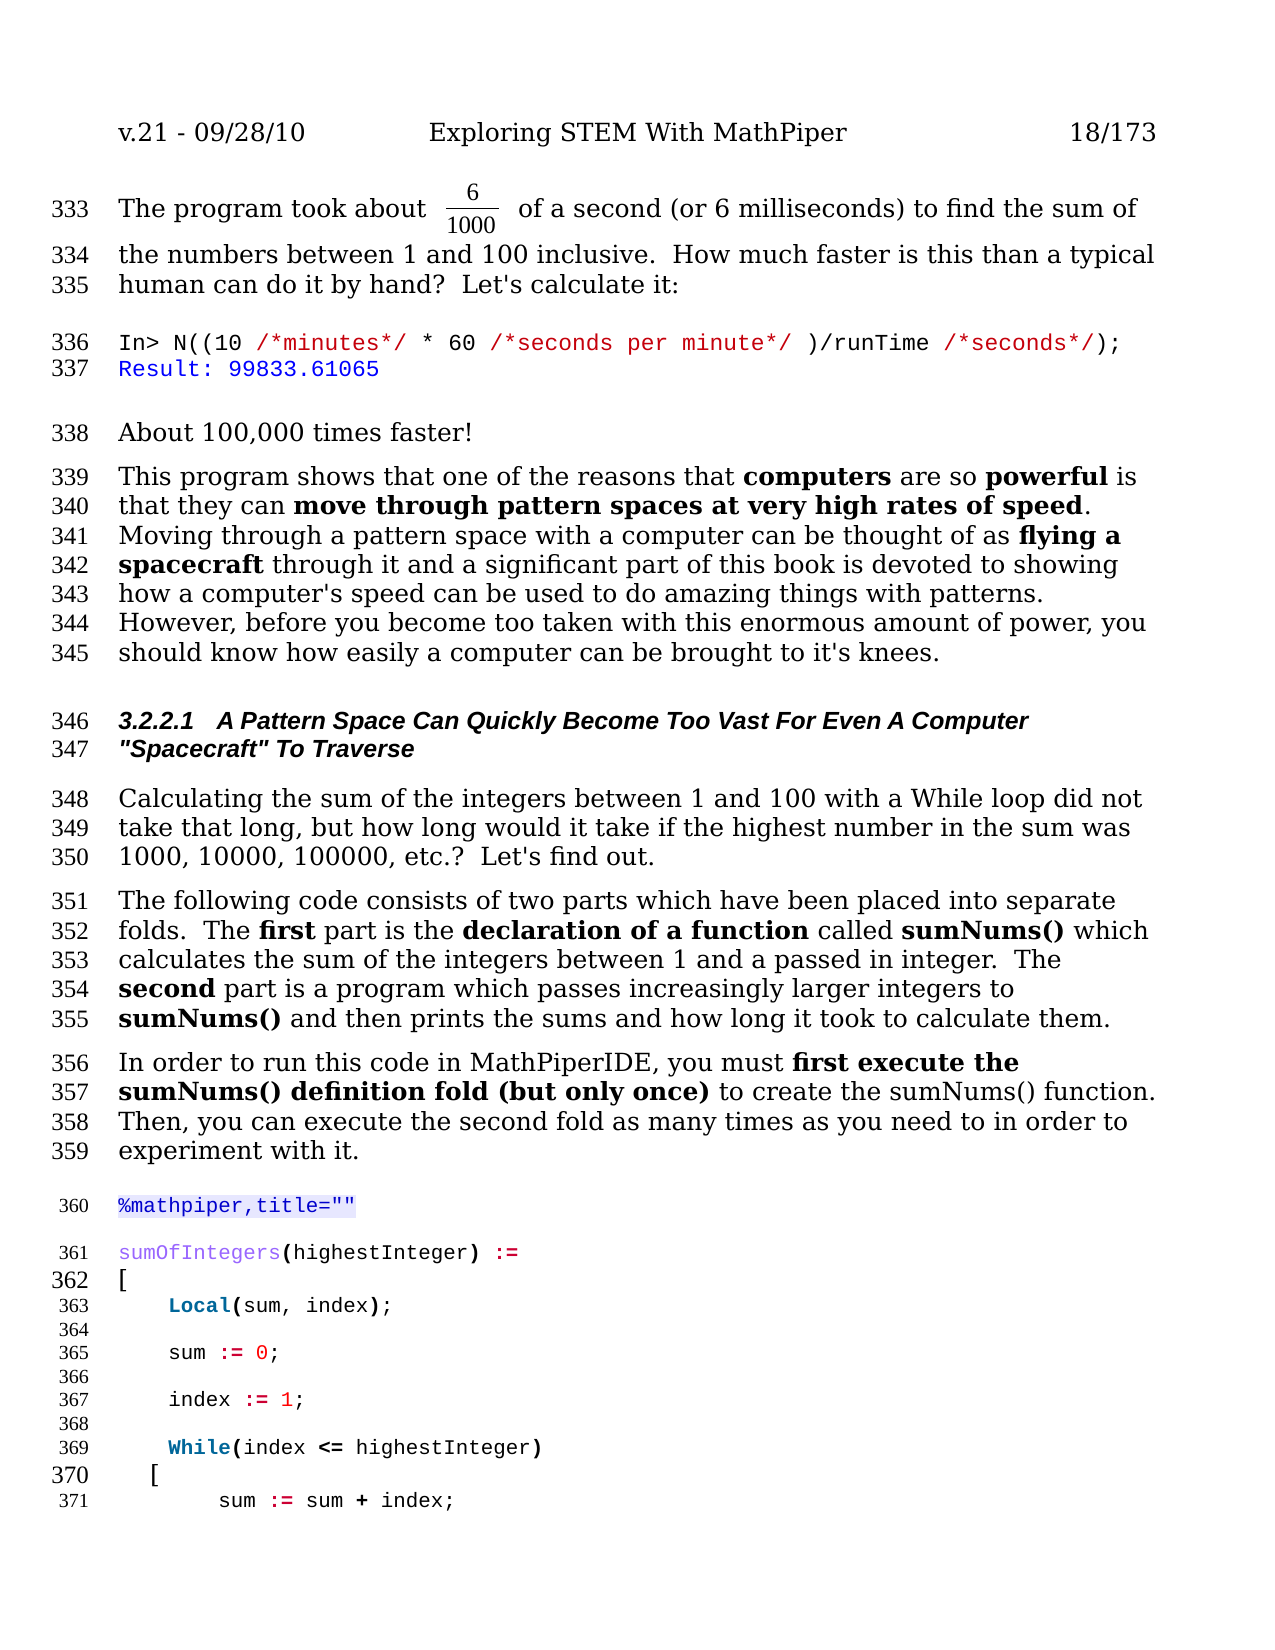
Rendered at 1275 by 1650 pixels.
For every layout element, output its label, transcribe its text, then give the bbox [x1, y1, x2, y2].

text sumOfIntegers(highestInteger) := [118, 1242, 1157, 1266]
text [ [118, 1266, 1157, 1295]
text This program shows that one of the reasons that computers are so powerful is that they can move through pattern spaces at very high rates of speed. Moving through a pattern space with a computer can be thought of as flying a spacecraft through it and a significant part of this book is devoted to showing how a computer's speed can be used to do amazing things with patterns. However, before you become too taken with this enormous amount of power, you should know how easily a computer can be brought to it's knees. [118, 462, 1157, 667]
text The program took aboutof a second (or 6 milliseconds) to find the sum of the numbers between 1 and 100 inclusive. How much faster is this than a typical human can do it by hand? Let's calculate it: [118, 177, 1157, 299]
text sum := 0; [118, 1342, 1157, 1366]
text [ [118, 1460, 1157, 1489]
text %mathpiper,title="" [118, 1195, 1157, 1218]
text While(index <= highestInteger) [118, 1437, 1157, 1460]
text Local(sum, index); [118, 1295, 1157, 1318]
text About 100,000 times faster! [118, 418, 1157, 447]
text In> N((10 /*minutes*/ * 60 /*seconds per minute*/ )/runTime /*seconds*/); [118, 331, 1157, 357]
text index := 1; [118, 1389, 1157, 1413]
text In order to run this code in MathPiperIDE, you must first execute the sumNums() definition fold (but only once) to create the sumNums() function. Then, you can execute the second fold as many times as you need to in order to experiment with it. [118, 1048, 1157, 1165]
text Result: 99833.61065 [118, 357, 1157, 383]
text The following code consists of two parts which have been placed into separate folds. The first part is the declaration of a function called sumNums() which calculates the sum of the integers between 1 and a passed in integer. The second part is a program which passes increasingly larger integers to sumNums() and then prints the sums and how long it took to calculate them. [118, 887, 1157, 1033]
text sum := sum + index; [118, 1489, 1157, 1513]
text Calculating the sum of the integers between 1 and 100 with a While loop did not take that long, but how long would it take if the highest number in the sum was 1000, 10000, 100000, etc.? Let's find out. [118, 784, 1157, 872]
subtitle A Pattern Space Can Quickly Become Too Vast For Even A Computer "Spacecraft" To Traverse [118, 706, 1157, 763]
